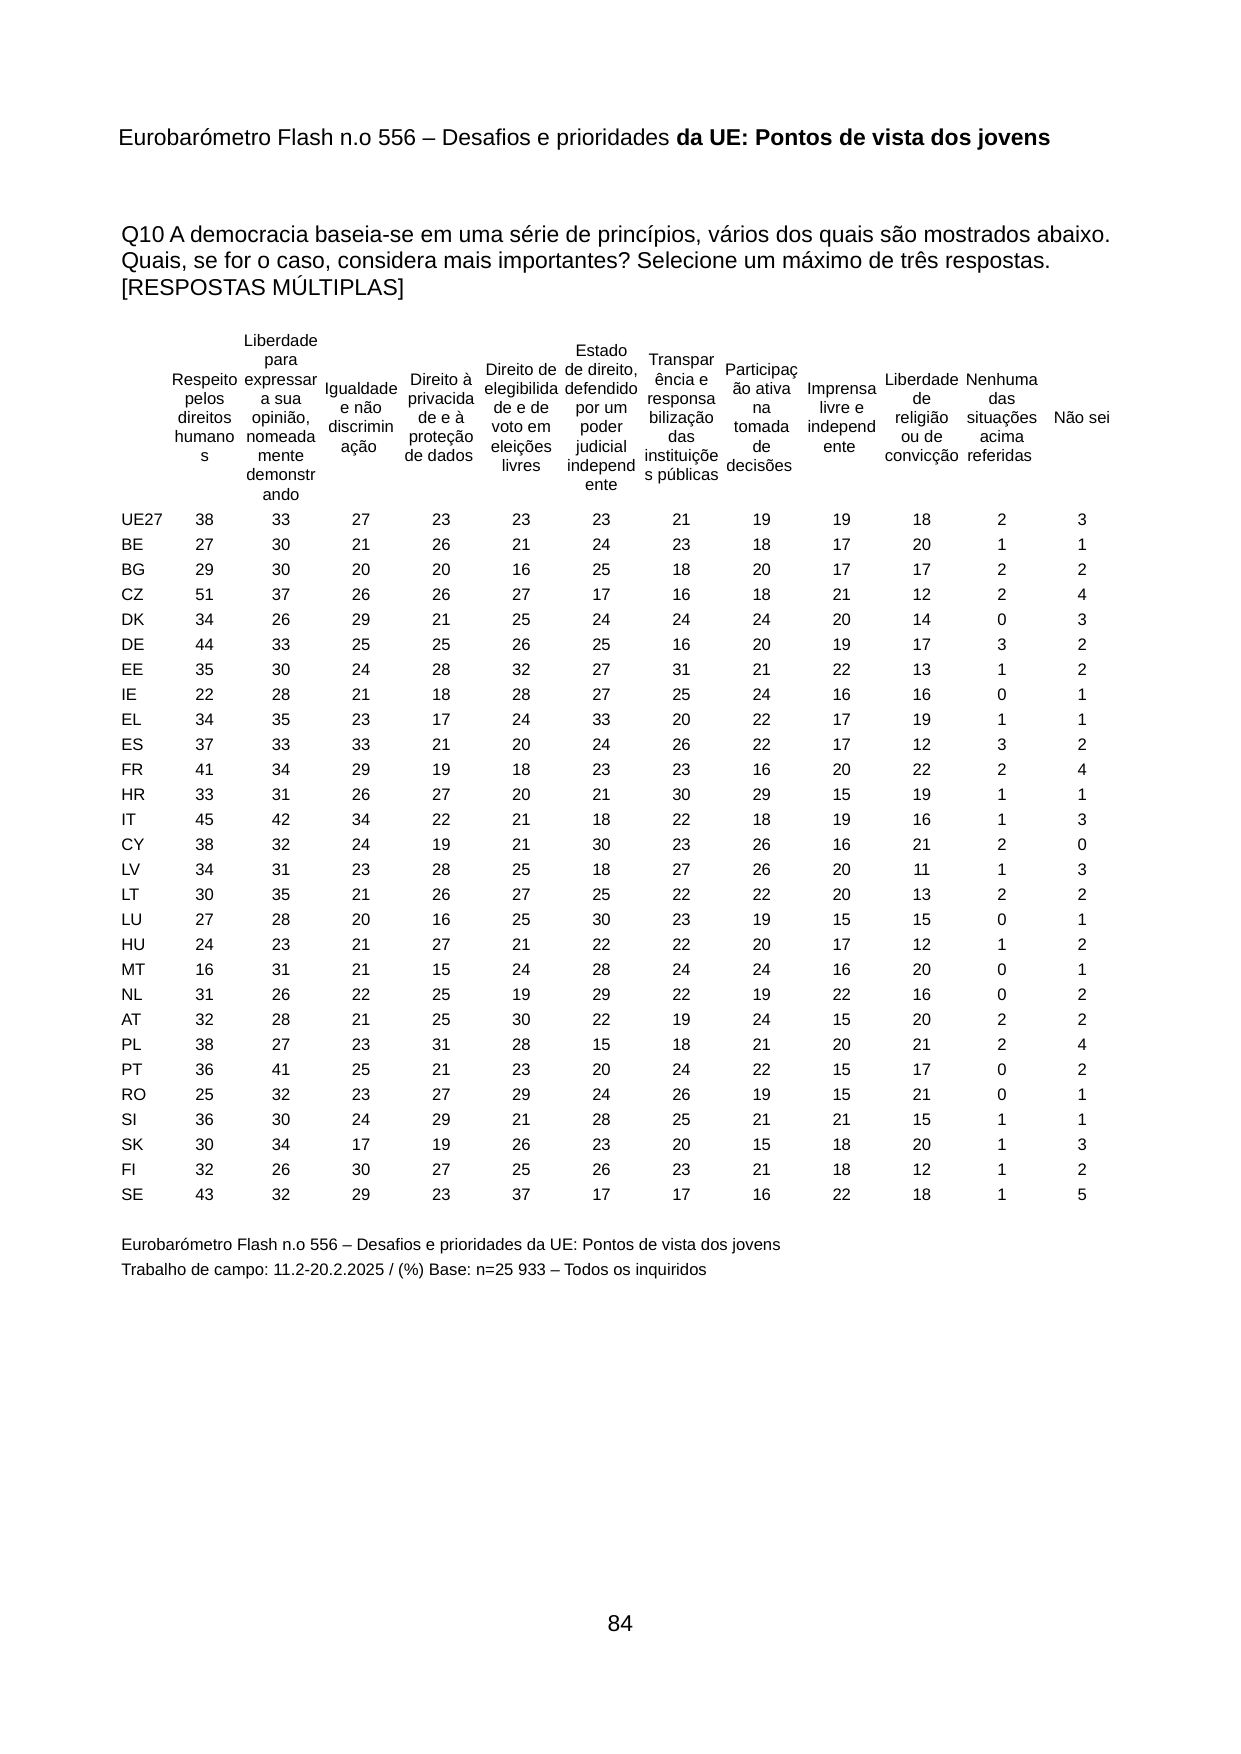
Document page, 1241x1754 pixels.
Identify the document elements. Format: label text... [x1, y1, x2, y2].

table_cell 38 [168, 1031, 241, 1056]
table_cell BE [118, 531, 168, 556]
table_cell 19 [401, 1131, 481, 1156]
table_cell Igualdade e não discriminação [321, 328, 401, 506]
table_cell 22 [641, 806, 721, 831]
table_cell 21 [721, 656, 801, 681]
table_cell 37 [168, 731, 241, 756]
table_cell 16 [801, 831, 882, 856]
table_cell 30 [561, 906, 641, 931]
table_cell 25 [481, 606, 561, 631]
table_cell [168, 303, 241, 328]
table_cell 25 [561, 556, 641, 581]
table_cell 1 [1042, 706, 1122, 731]
table_cell SE [118, 1181, 168, 1206]
table_cell 15 [801, 1006, 882, 1031]
table_cell 16 [401, 906, 481, 931]
table_cell 34 [168, 856, 241, 881]
table_cell 34 [168, 706, 241, 731]
table_cell DE [118, 631, 168, 656]
table_cell 24 [481, 956, 561, 981]
table_cell FI [118, 1156, 168, 1181]
table_cell 17 [401, 706, 481, 731]
table_cell 27 [561, 656, 641, 681]
table_cell 23 [321, 1031, 401, 1056]
table_cell 1 [1042, 1106, 1122, 1131]
table_cell 45 [168, 806, 241, 831]
table_cell 44 [168, 631, 241, 656]
table_cell 28 [241, 906, 321, 931]
table_cell 21 [481, 531, 561, 556]
table_cell 20 [401, 556, 481, 581]
table_cell 21 [721, 1106, 801, 1131]
table_cell 12 [882, 731, 962, 756]
table_cell [118, 328, 168, 506]
table_cell 19 [481, 981, 561, 1006]
table_cell [882, 1206, 962, 1231]
table_cell 28 [241, 681, 321, 706]
table_cell 29 [481, 1081, 561, 1106]
table_cell [241, 303, 321, 328]
table_cell 28 [481, 681, 561, 706]
table_cell 19 [401, 756, 481, 781]
table_cell 22 [801, 981, 882, 1006]
table_cell 26 [641, 1081, 721, 1106]
table_cell 27 [241, 1031, 321, 1056]
table_cell 30 [241, 1106, 321, 1131]
table_cell LV [118, 856, 168, 881]
table_cell Nenhuma das situações acima referidas [962, 328, 1042, 506]
table_cell 20 [481, 731, 561, 756]
table_cell 25 [561, 631, 641, 656]
table_cell 28 [241, 1006, 321, 1031]
table_cell 21 [481, 806, 561, 831]
table_cell [118, 1206, 168, 1231]
table_cell 26 [721, 856, 801, 881]
table_cell 20 [882, 956, 962, 981]
table_cell 0 [962, 906, 1042, 931]
table_cell 0 [962, 956, 1042, 981]
table_cell 18 [641, 556, 721, 581]
table_cell 25 [481, 1156, 561, 1181]
table_cell 2 [1042, 1156, 1122, 1181]
table_cell 30 [168, 1131, 241, 1156]
table_cell 18 [721, 531, 801, 556]
table_cell 4 [1042, 581, 1122, 606]
table_cell 21 [481, 931, 561, 956]
table_cell 22 [401, 806, 481, 831]
table_cell 16 [882, 981, 962, 1006]
table_cell 21 [882, 831, 962, 856]
table_cell 1 [1042, 681, 1122, 706]
table_cell [481, 303, 561, 328]
table_cell 2 [1042, 631, 1122, 656]
table_cell 26 [401, 531, 481, 556]
table_cell 26 [481, 1131, 561, 1156]
table_cell DK [118, 606, 168, 631]
table_cell 36 [168, 1106, 241, 1131]
table_cell HR [118, 781, 168, 806]
table_cell SI [118, 1106, 168, 1131]
table_cell 21 [801, 581, 882, 606]
table_cell 1 [962, 1106, 1042, 1131]
table_cell 19 [721, 906, 801, 931]
table_cell 33 [168, 781, 241, 806]
table_cell 25 [401, 981, 481, 1006]
table_cell 17 [882, 631, 962, 656]
table_cell 15 [801, 906, 882, 931]
table_cell 2 [1042, 1056, 1122, 1081]
table_cell 3 [1042, 806, 1122, 831]
table_cell 42 [241, 806, 321, 831]
table_cell 11 [882, 856, 962, 881]
table_cell AT [118, 1006, 168, 1031]
table_cell Respeito pelos direitos humanos [168, 328, 241, 506]
table_cell 34 [241, 1131, 321, 1156]
table_cell 1 [962, 1156, 1042, 1181]
table_cell 30 [168, 881, 241, 906]
table_cell 16 [882, 806, 962, 831]
table_cell 27 [168, 906, 241, 931]
table_cell 2 [962, 581, 1042, 606]
table_cell 23 [641, 906, 721, 931]
table_cell 33 [321, 731, 401, 756]
table_cell 29 [561, 981, 641, 1006]
table_cell 1 [962, 806, 1042, 831]
table_cell 18 [801, 1131, 882, 1156]
table_cell [401, 303, 481, 328]
table_cell CZ [118, 581, 168, 606]
table_cell 27 [401, 781, 481, 806]
table_cell 1 [962, 656, 1042, 681]
table_cell [168, 1206, 241, 1231]
table_cell 19 [882, 781, 962, 806]
table_cell 18 [561, 856, 641, 881]
table_cell 18 [801, 1156, 882, 1181]
table_cell 2 [962, 831, 1042, 856]
table_cell Eurobarómetro Flash n.o 556 – Desafios e prioridades da UE: Pontos de vista dos jovens [118, 1231, 1122, 1256]
table_cell 22 [721, 706, 801, 731]
table_cell 20 [801, 881, 882, 906]
table_cell 24 [721, 681, 801, 706]
table_cell 20 [721, 631, 801, 656]
table_cell 20 [801, 606, 882, 631]
table_cell 23 [481, 1056, 561, 1081]
table_cell 1 [962, 856, 1042, 881]
table_cell 20 [801, 1031, 882, 1056]
table_cell 16 [481, 556, 561, 581]
table_cell 2 [1042, 656, 1122, 681]
table_cell 32 [168, 1006, 241, 1031]
table_cell 15 [401, 956, 481, 981]
table_cell BG [118, 556, 168, 581]
table_cell [321, 1206, 401, 1231]
table_cell 16 [801, 681, 882, 706]
table_cell HU [118, 931, 168, 956]
table_cell 16 [721, 756, 801, 781]
table_cell 18 [882, 1181, 962, 1206]
table_cell 28 [481, 1031, 561, 1056]
table_cell 1 [962, 781, 1042, 806]
table_cell 25 [641, 1106, 721, 1131]
table_cell 30 [241, 556, 321, 581]
table_cell 24 [168, 931, 241, 956]
table_cell 20 [801, 856, 882, 881]
table_cell PL [118, 1031, 168, 1056]
table_cell 22 [882, 756, 962, 781]
table_cell Imprensa livre e independente [801, 328, 882, 506]
table_cell 21 [401, 731, 481, 756]
table_cell 2 [1042, 881, 1122, 906]
table_cell 17 [882, 556, 962, 581]
table_cell 22 [721, 1056, 801, 1081]
table_cell 27 [481, 881, 561, 906]
table_cell 15 [721, 1131, 801, 1156]
table_cell 25 [641, 681, 721, 706]
table_cell 33 [241, 731, 321, 756]
table_cell 41 [241, 1056, 321, 1081]
table_cell 25 [321, 1056, 401, 1081]
table_cell 21 [321, 531, 401, 556]
table_cell 17 [641, 1181, 721, 1206]
table_cell 1 [962, 1131, 1042, 1156]
table_cell 1 [1042, 956, 1122, 981]
table_cell 18 [882, 506, 962, 531]
table_cell Trabalho de campo: 11.2-20.2.2025 / (%) Base: n=25 933 – Todos os inquiridos [118, 1256, 1122, 1281]
table_cell 15 [801, 781, 882, 806]
table_cell 0 [962, 1081, 1042, 1106]
table_cell 19 [721, 506, 801, 531]
table_cell 0 [962, 606, 1042, 631]
table_cell 41 [168, 756, 241, 781]
table_cell 21 [721, 1031, 801, 1056]
table_cell 21 [401, 606, 481, 631]
table_cell 21 [882, 1081, 962, 1106]
table_cell 15 [561, 1031, 641, 1056]
table_cell 35 [241, 706, 321, 731]
table_cell 22 [641, 931, 721, 956]
table_cell 23 [561, 756, 641, 781]
table_cell [241, 1206, 321, 1231]
table_cell 26 [241, 606, 321, 631]
table_cell 34 [168, 606, 241, 631]
table_cell 20 [882, 1006, 962, 1031]
table_cell [721, 1206, 801, 1231]
table_cell 18 [481, 756, 561, 781]
table_cell 15 [801, 1056, 882, 1081]
table_cell 15 [882, 1106, 962, 1131]
table_cell 5 [1042, 1181, 1122, 1206]
table_cell 20 [801, 756, 882, 781]
table_cell [962, 303, 1042, 328]
table_cell 26 [321, 581, 401, 606]
table_cell Liberdade para expressar a sua opinião, nomeadamente demonstrando [241, 328, 321, 506]
table_cell 36 [168, 1056, 241, 1081]
table_cell 13 [882, 881, 962, 906]
table_cell 19 [401, 831, 481, 856]
table_cell 20 [721, 556, 801, 581]
table_cell 29 [321, 756, 401, 781]
table_cell 27 [401, 931, 481, 956]
table_cell 12 [882, 1156, 962, 1181]
table_cell 16 [641, 581, 721, 606]
table_cell 24 [721, 956, 801, 981]
table_cell 12 [882, 581, 962, 606]
table_cell 16 [801, 956, 882, 981]
table_cell 31 [641, 656, 721, 681]
table_cell 2 [962, 556, 1042, 581]
table_cell 17 [561, 1181, 641, 1206]
table_cell 28 [401, 856, 481, 881]
table_cell 27 [168, 531, 241, 556]
table_cell [561, 303, 641, 328]
table_cell 19 [721, 1081, 801, 1106]
table_cell FR [118, 756, 168, 781]
table_cell 22 [168, 681, 241, 706]
table_cell 21 [321, 1006, 401, 1031]
table_cell 1 [1042, 781, 1122, 806]
table_header Q10 A democracia baseia-se em uma série de princípios, vários dos quais são mostrados abaixo. Quais, se for o caso, considera mais importantes? Selecione um máximo de três respostas. [RESPOSTAS MÚLTIPLAS] [118, 218, 1122, 303]
table_cell 17 [801, 706, 882, 731]
table_cell 19 [801, 631, 882, 656]
table_cell 23 [641, 531, 721, 556]
table_cell 1 [1042, 531, 1122, 556]
table_cell 24 [641, 606, 721, 631]
table_cell 25 [561, 881, 641, 906]
table_cell 20 [882, 531, 962, 556]
table_cell 3 [962, 631, 1042, 656]
table_cell 2 [962, 1031, 1042, 1056]
table_cell 17 [801, 531, 882, 556]
table_cell 20 [321, 906, 401, 931]
table_cell 25 [481, 906, 561, 931]
table_cell [561, 1206, 641, 1231]
table_cell 31 [241, 781, 321, 806]
table_cell 23 [321, 1081, 401, 1106]
table_cell RO [118, 1081, 168, 1106]
table_cell SK [118, 1131, 168, 1156]
table_cell 2 [1042, 731, 1122, 756]
table_cell 22 [801, 656, 882, 681]
table_cell EL [118, 706, 168, 731]
table_cell 23 [641, 1156, 721, 1181]
table_cell 23 [401, 506, 481, 531]
table_cell 21 [882, 1031, 962, 1056]
table_cell 19 [801, 806, 882, 831]
table_cell 29 [321, 606, 401, 631]
table_cell 37 [481, 1181, 561, 1206]
table_cell MT [118, 956, 168, 981]
table_cell 19 [882, 706, 962, 731]
table_cell 26 [481, 631, 561, 656]
table_cell [641, 303, 721, 328]
table_cell [801, 303, 882, 328]
table_cell 31 [401, 1031, 481, 1056]
table_cell 22 [801, 1181, 882, 1206]
table_cell 4 [1042, 1031, 1122, 1056]
table_cell 24 [641, 1056, 721, 1081]
table_cell 15 [882, 906, 962, 931]
table_cell 24 [321, 831, 401, 856]
table_cell 32 [241, 831, 321, 856]
table_cell 21 [561, 781, 641, 806]
table_cell IE [118, 681, 168, 706]
table_cell 21 [481, 831, 561, 856]
table_cell 30 [481, 1006, 561, 1031]
table_cell 1 [962, 706, 1042, 731]
table_cell 33 [241, 506, 321, 531]
table_cell 27 [321, 506, 401, 531]
table_cell 22 [321, 981, 401, 1006]
table_cell 0 [962, 981, 1042, 1006]
table_cell 1 [962, 1181, 1042, 1206]
table_cell 24 [561, 531, 641, 556]
table_cell [641, 1206, 721, 1231]
table_cell 30 [561, 831, 641, 856]
table_cell 26 [401, 581, 481, 606]
table_cell 30 [321, 1156, 401, 1181]
table_cell 31 [241, 956, 321, 981]
table_cell 24 [561, 606, 641, 631]
table_cell 30 [241, 531, 321, 556]
table_cell 32 [481, 656, 561, 681]
table_cell 21 [321, 881, 401, 906]
table_cell [118, 303, 168, 328]
table_cell Participação ativa na tomada de decisões [721, 328, 801, 506]
table_cell 26 [721, 831, 801, 856]
table_cell 32 [241, 1081, 321, 1106]
table_cell 23 [561, 506, 641, 531]
table_cell 31 [168, 981, 241, 1006]
table_cell 18 [561, 806, 641, 831]
table_cell 43 [168, 1181, 241, 1206]
table_cell 21 [721, 1156, 801, 1181]
table_cell 12 [882, 931, 962, 956]
table_cell 22 [561, 1006, 641, 1031]
table_cell 2 [962, 1006, 1042, 1031]
table_cell 22 [641, 881, 721, 906]
table_cell [401, 1206, 481, 1231]
table_cell 33 [561, 706, 641, 731]
table_cell 20 [641, 706, 721, 731]
table_cell 35 [241, 881, 321, 906]
table_cell 23 [321, 706, 401, 731]
table_cell 25 [481, 856, 561, 881]
table_cell UE27 [118, 506, 168, 531]
table_cell 23 [241, 931, 321, 956]
table_cell 30 [641, 781, 721, 806]
table_cell 17 [801, 556, 882, 581]
table_cell 20 [641, 1131, 721, 1156]
table_cell Não sei [1042, 328, 1122, 506]
table_cell 0 [962, 681, 1042, 706]
table_cell 17 [321, 1131, 401, 1156]
table_cell 25 [168, 1081, 241, 1106]
table_cell 31 [241, 856, 321, 881]
table_cell ES [118, 731, 168, 756]
table_cell 23 [641, 831, 721, 856]
table_cell 2 [1042, 981, 1122, 1006]
table_cell 38 [168, 831, 241, 856]
table_cell 2 [962, 506, 1042, 531]
table_cell 19 [721, 981, 801, 1006]
table_cell 16 [882, 681, 962, 706]
table_cell [962, 1206, 1042, 1231]
table_cell 3 [1042, 606, 1122, 631]
table_cell 18 [401, 681, 481, 706]
table_cell 3 [1042, 1131, 1122, 1156]
table_cell 51 [168, 581, 241, 606]
table_cell 32 [241, 1181, 321, 1206]
table_cell 3 [1042, 506, 1122, 531]
table_cell LT [118, 881, 168, 906]
table_cell 18 [721, 806, 801, 831]
table_cell [481, 1206, 561, 1231]
table_cell 33 [241, 631, 321, 656]
table_cell 24 [321, 1106, 401, 1131]
table_cell LU [118, 906, 168, 931]
table_cell 2 [962, 881, 1042, 906]
table_cell 1 [1042, 906, 1122, 931]
table_cell 1 [1042, 1081, 1122, 1106]
table_cell 17 [801, 931, 882, 956]
table_cell 26 [401, 881, 481, 906]
table_cell 29 [168, 556, 241, 581]
table_cell 35 [168, 656, 241, 681]
table_cell 16 [168, 956, 241, 981]
table_cell 1 [962, 931, 1042, 956]
table_cell PT [118, 1056, 168, 1081]
table_cell 21 [481, 1106, 561, 1131]
table_cell 34 [321, 806, 401, 831]
table_cell 29 [401, 1106, 481, 1131]
table_cell 2 [1042, 1006, 1122, 1031]
table_cell 2 [1042, 556, 1122, 581]
table_cell 25 [321, 631, 401, 656]
table_cell [1042, 1206, 1122, 1231]
table_cell 17 [801, 731, 882, 756]
table_cell 25 [401, 631, 481, 656]
table_cell 26 [641, 731, 721, 756]
table_cell 18 [721, 581, 801, 606]
table_cell [321, 303, 401, 328]
table_cell 27 [641, 856, 721, 881]
table_cell 24 [721, 1006, 801, 1031]
table_cell 24 [321, 656, 401, 681]
table_cell 29 [721, 781, 801, 806]
table_cell 24 [481, 706, 561, 731]
table_cell 0 [962, 1056, 1042, 1081]
table_cell 38 [168, 506, 241, 531]
table_cell 23 [321, 856, 401, 881]
table_cell 24 [561, 1081, 641, 1106]
table_cell 25 [401, 1006, 481, 1031]
table_cell 1 [962, 531, 1042, 556]
table_cell NL [118, 981, 168, 1006]
table_cell 21 [801, 1106, 882, 1131]
table_cell 26 [241, 981, 321, 1006]
table_cell 26 [561, 1156, 641, 1181]
table_cell CY [118, 831, 168, 856]
table_cell 34 [241, 756, 321, 781]
table_cell 22 [721, 881, 801, 906]
table_cell 24 [641, 956, 721, 981]
table_cell Transparência e responsabilização das instituições públicas [641, 328, 721, 506]
table_cell 27 [481, 581, 561, 606]
table_cell Direito à privacidade e à proteção de dados [401, 328, 481, 506]
table_cell 23 [561, 1131, 641, 1156]
table_cell 26 [241, 1156, 321, 1181]
table_cell 20 [321, 556, 401, 581]
table_cell 3 [962, 731, 1042, 756]
table_cell [721, 303, 801, 328]
table_cell 23 [481, 506, 561, 531]
table_cell 23 [641, 756, 721, 781]
table_cell 3 [1042, 856, 1122, 881]
table_cell 17 [561, 581, 641, 606]
table_cell 21 [321, 931, 401, 956]
table_cell 20 [561, 1056, 641, 1081]
table_cell 20 [481, 781, 561, 806]
table_cell 19 [801, 506, 882, 531]
table_cell 29 [321, 1181, 401, 1206]
table_cell 20 [721, 931, 801, 956]
table_cell 21 [321, 956, 401, 981]
table_cell 21 [641, 506, 721, 531]
table_cell 2 [1042, 931, 1122, 956]
table_cell 18 [641, 1031, 721, 1056]
table_cell IT [118, 806, 168, 831]
table_cell 2 [962, 756, 1042, 781]
table_cell 19 [641, 1006, 721, 1031]
table_cell 23 [401, 1181, 481, 1206]
table_cell 16 [721, 1181, 801, 1206]
table_cell 4 [1042, 756, 1122, 781]
table_cell Estado de direito, defendido por um poder judicial independente [561, 328, 641, 506]
table_cell 16 [641, 631, 721, 656]
table_cell 24 [561, 731, 641, 756]
table_cell 15 [801, 1081, 882, 1106]
table_cell 27 [401, 1081, 481, 1106]
table_cell EE [118, 656, 168, 681]
table_cell 30 [241, 656, 321, 681]
table_cell 17 [882, 1056, 962, 1081]
table_cell Liberdade de religião ou de convicção [882, 328, 962, 506]
table_cell [801, 1206, 882, 1231]
table_cell 21 [401, 1056, 481, 1081]
table_cell 28 [561, 1106, 641, 1131]
table_cell 28 [561, 956, 641, 981]
table_cell 21 [321, 681, 401, 706]
table_cell 22 [641, 981, 721, 1006]
table_cell 27 [561, 681, 641, 706]
table_cell 13 [882, 656, 962, 681]
table_cell [882, 303, 962, 328]
table_cell 22 [721, 731, 801, 756]
table_cell [1042, 303, 1122, 328]
table_cell 20 [882, 1131, 962, 1156]
table_cell 27 [401, 1156, 481, 1181]
table_cell Direito de elegibilidade e de voto em eleições livres [481, 328, 561, 506]
table_cell 0 [1042, 831, 1122, 856]
table_cell 22 [561, 931, 641, 956]
table_cell 14 [882, 606, 962, 631]
table_cell 24 [721, 606, 801, 631]
table_cell 37 [241, 581, 321, 606]
table_cell 26 [321, 781, 401, 806]
table_cell 32 [168, 1156, 241, 1181]
table_cell 28 [401, 656, 481, 681]
